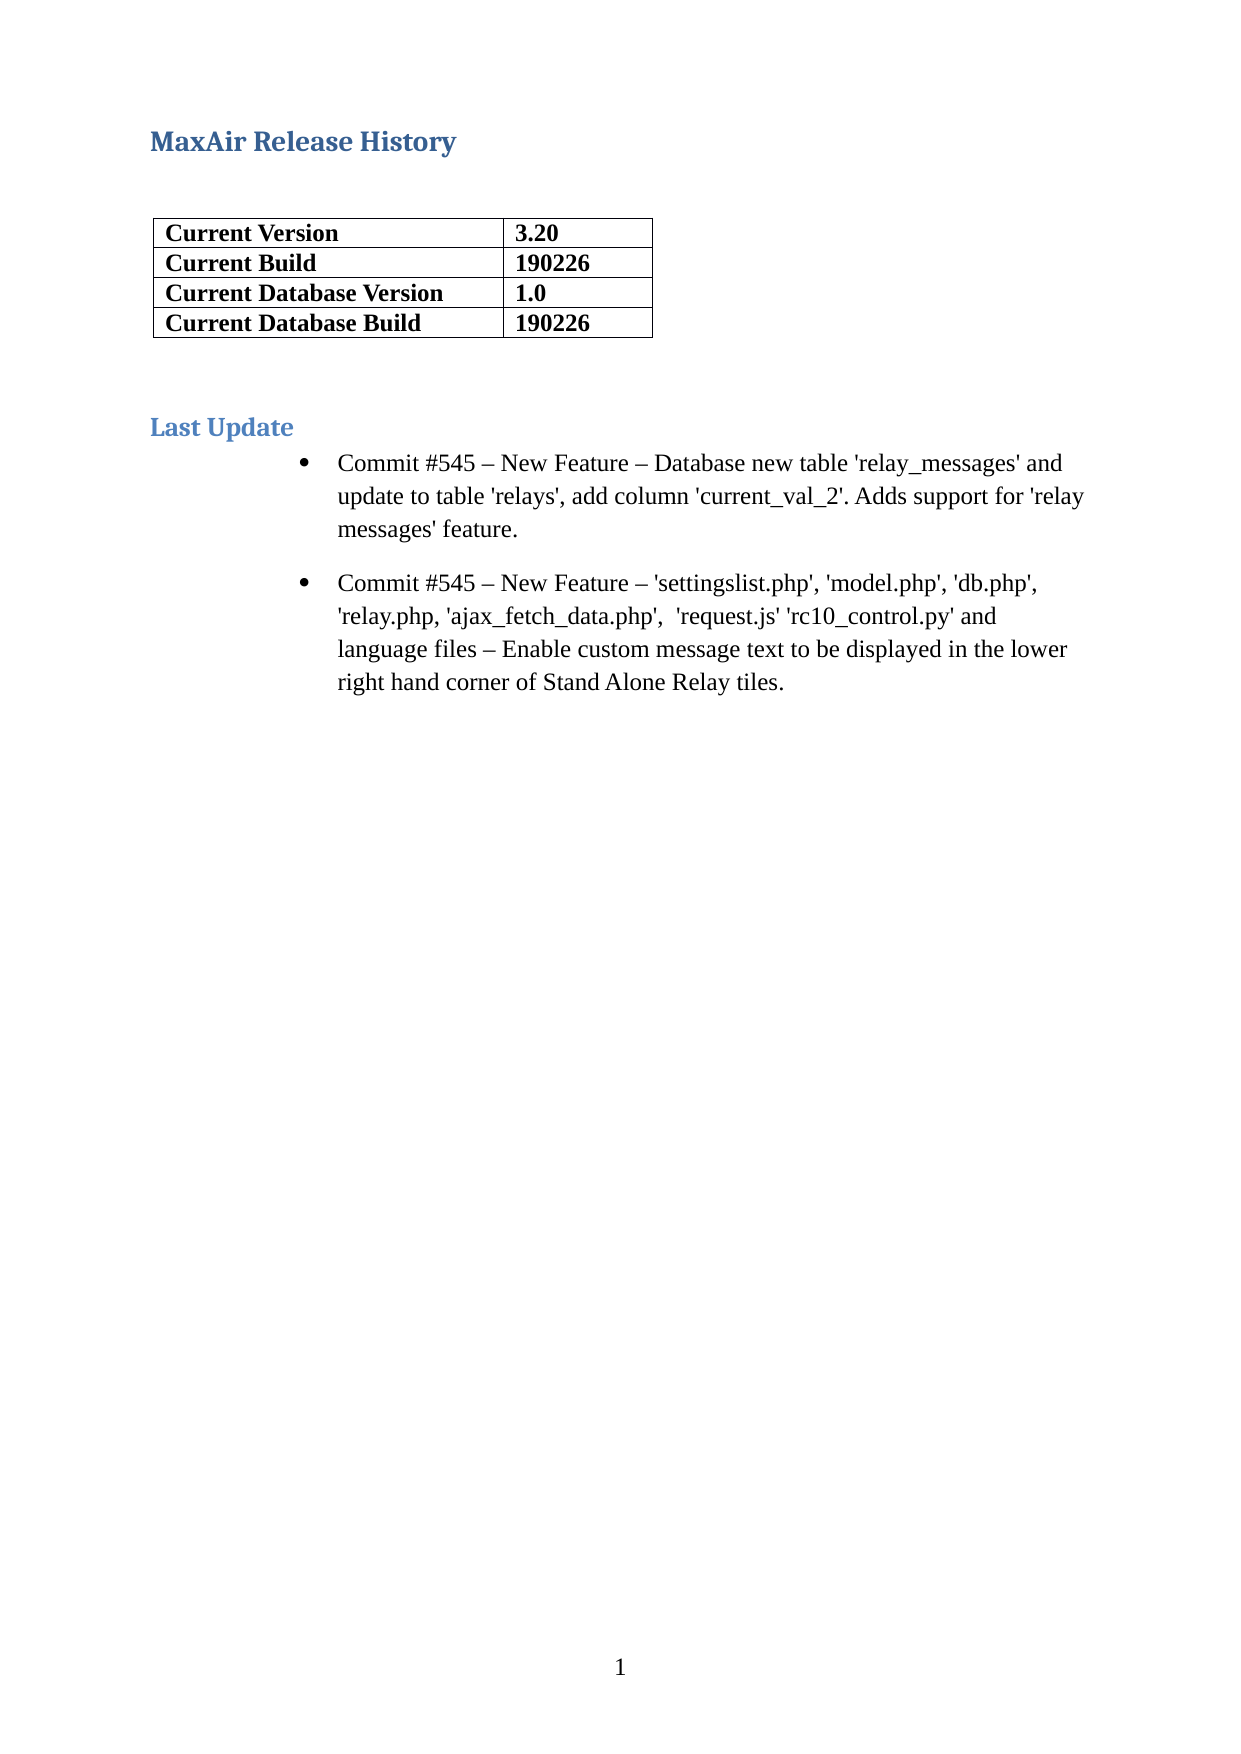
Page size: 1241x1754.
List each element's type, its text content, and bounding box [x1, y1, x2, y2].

subtitle MaxAir Release History [150, 125, 1090, 158]
table_cell Current Build [154, 248, 503, 277]
table_cell Current Database Build [154, 308, 503, 337]
table_cell Current Database Version [154, 278, 503, 307]
table_cell 190226 [504, 308, 652, 337]
list Commit #545 – New Feature – 'settingslist.php', 'model.php', 'db.php', 'relay.php, 'ajax_fetch_data.php', 'request.js' 'rc10_control.py' and language files – Enable custom message text to be displayed in the lower right hand corner of Stand Alone Relay tiles. [300, 568, 1090, 696]
table_cell 190226 [504, 248, 652, 277]
list Commit #545 – New Feature – Database new table 'relay_messages' and update to table 'relays', add column 'current_val_2'. Adds support for 'relay messages' feature. [300, 448, 1090, 543]
table_cell 1.0 [504, 278, 652, 307]
subtitle Last Update [150, 412, 1090, 443]
table_header 3.20 [504, 219, 652, 247]
table_header Current Version [154, 219, 503, 247]
